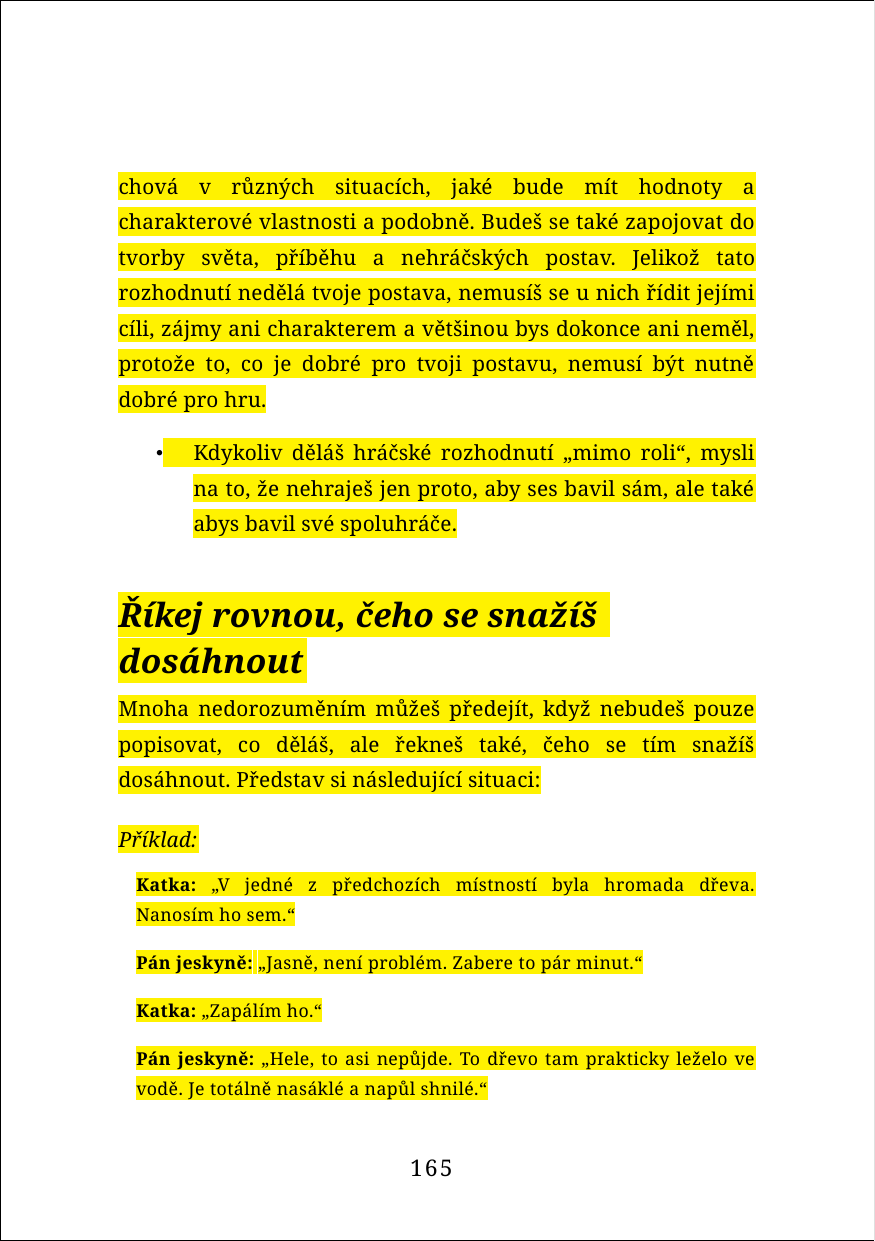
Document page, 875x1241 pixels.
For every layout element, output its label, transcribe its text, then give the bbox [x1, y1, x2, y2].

text chová v různých situacích, jaké bude mít hodnoty a charakterové vlastnosti a podobně. Budeš se také zapojovat do tvorby světa, příběhu a nehráčských postav. Jelikož tato rozhodnutí nedělá tvoje postava, nemusíš se u nich řídit jejími cíli, zájmy ani charakterem a většinou bys dokonce ani neměl, protože to, co je dobré pro tvoji postavu, nemusí být nutně dobré pro hru. [118, 172, 756, 413]
text Příklad: [118, 825, 756, 853]
text Katka: „Zapálím ho.“ [136, 998, 756, 1022]
text Pán jeskyně: „Jasně, není problém. Zabere to pár minut.“ [136, 950, 756, 974]
list Kdykoliv děláš hráčské rozhodnutí „mimo roli“, mysli na to, že nehraješ jen proto, aby ses bavil sám, ale také abys bavil své spoluhráče. [156, 438, 756, 538]
subtitle Říkej rovnou, čeho se snažíš dosáhnout [118, 592, 756, 683]
text Katka: „V jedné z předchozích místností byla hromada dřeva. Nanosím ho sem.“ [136, 872, 756, 926]
text Mnoha nedorozuměním můžeš předejít, když nebudeš pouze popisovat, co děláš, ale řekneš také, čeho se tím snažíš dosáhnout. Představ si následující situaci: [118, 694, 756, 794]
text Pán jeskyně: „Hele, to asi nepůjde. To dřevo tam prakticky leželo ve vodě. Je totálně nasáklé a napůl shnilé.“ [136, 1046, 756, 1100]
